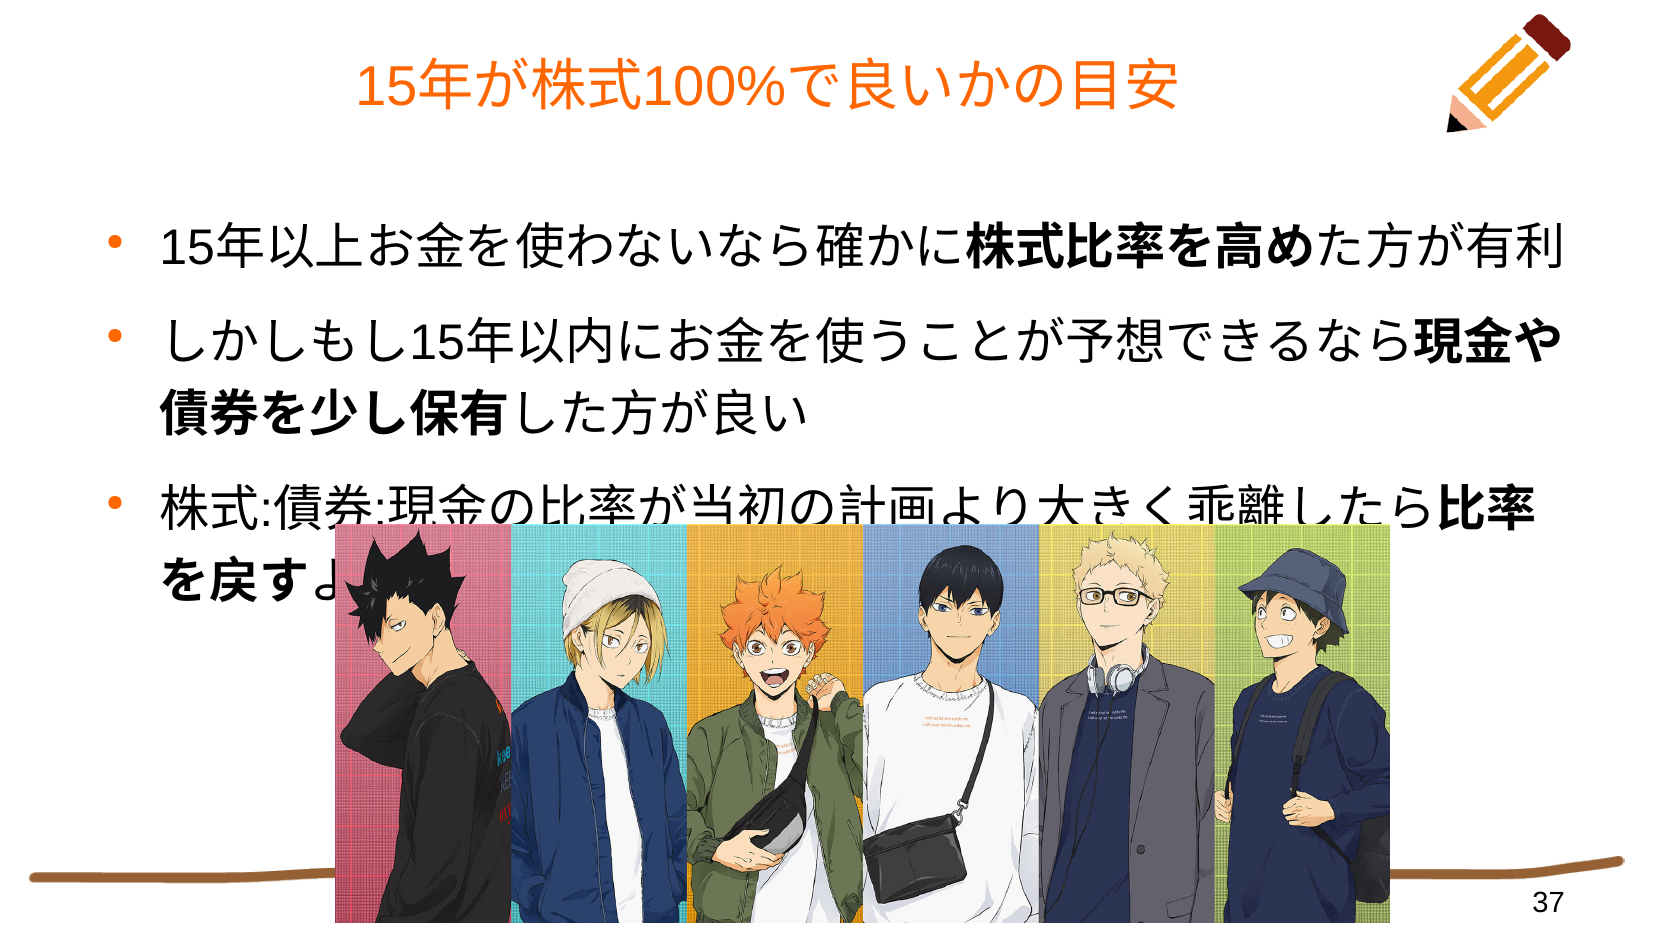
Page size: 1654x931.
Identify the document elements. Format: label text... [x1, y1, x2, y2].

list 15年以上お金を使わないなら確かに株式比率を高めた方が有利 しかしもし15年以内にお金を使うことが予想できるなら現金や債券を少し保有した方が良い 株式:債券:現金の比率が当初の計画より大きく乖離したら比率を戻すよう売買した方が良い(リバランス) [88, 206, 1576, 857]
title 15年が株式100%で良いかの目安 [88, 29, 1447, 133]
picture [1446, 14, 1571, 133]
picture [29, 524, 1625, 923]
